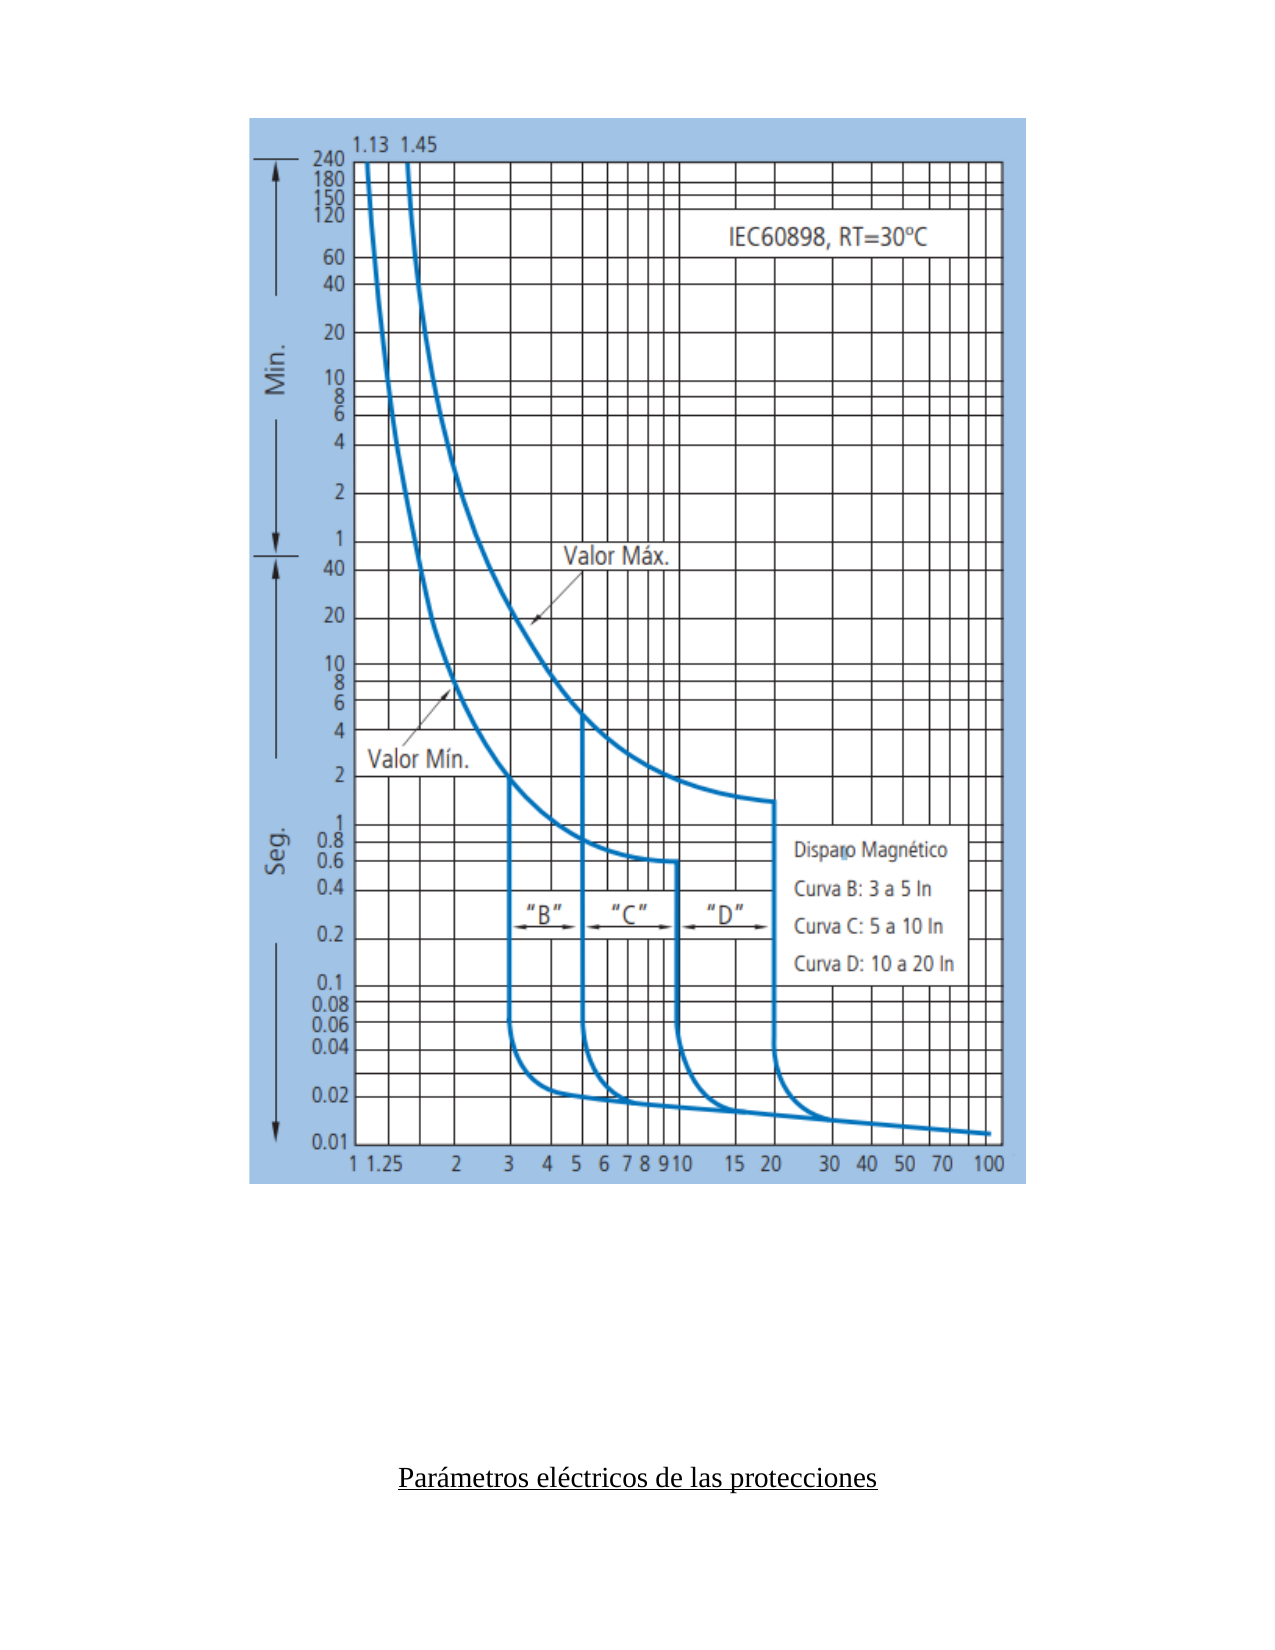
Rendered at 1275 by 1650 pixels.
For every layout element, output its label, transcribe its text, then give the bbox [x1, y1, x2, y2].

picture [249, 118, 1026, 1184]
text Parámetros eléctricos de las protecciones [118, 1460, 1157, 1493]
